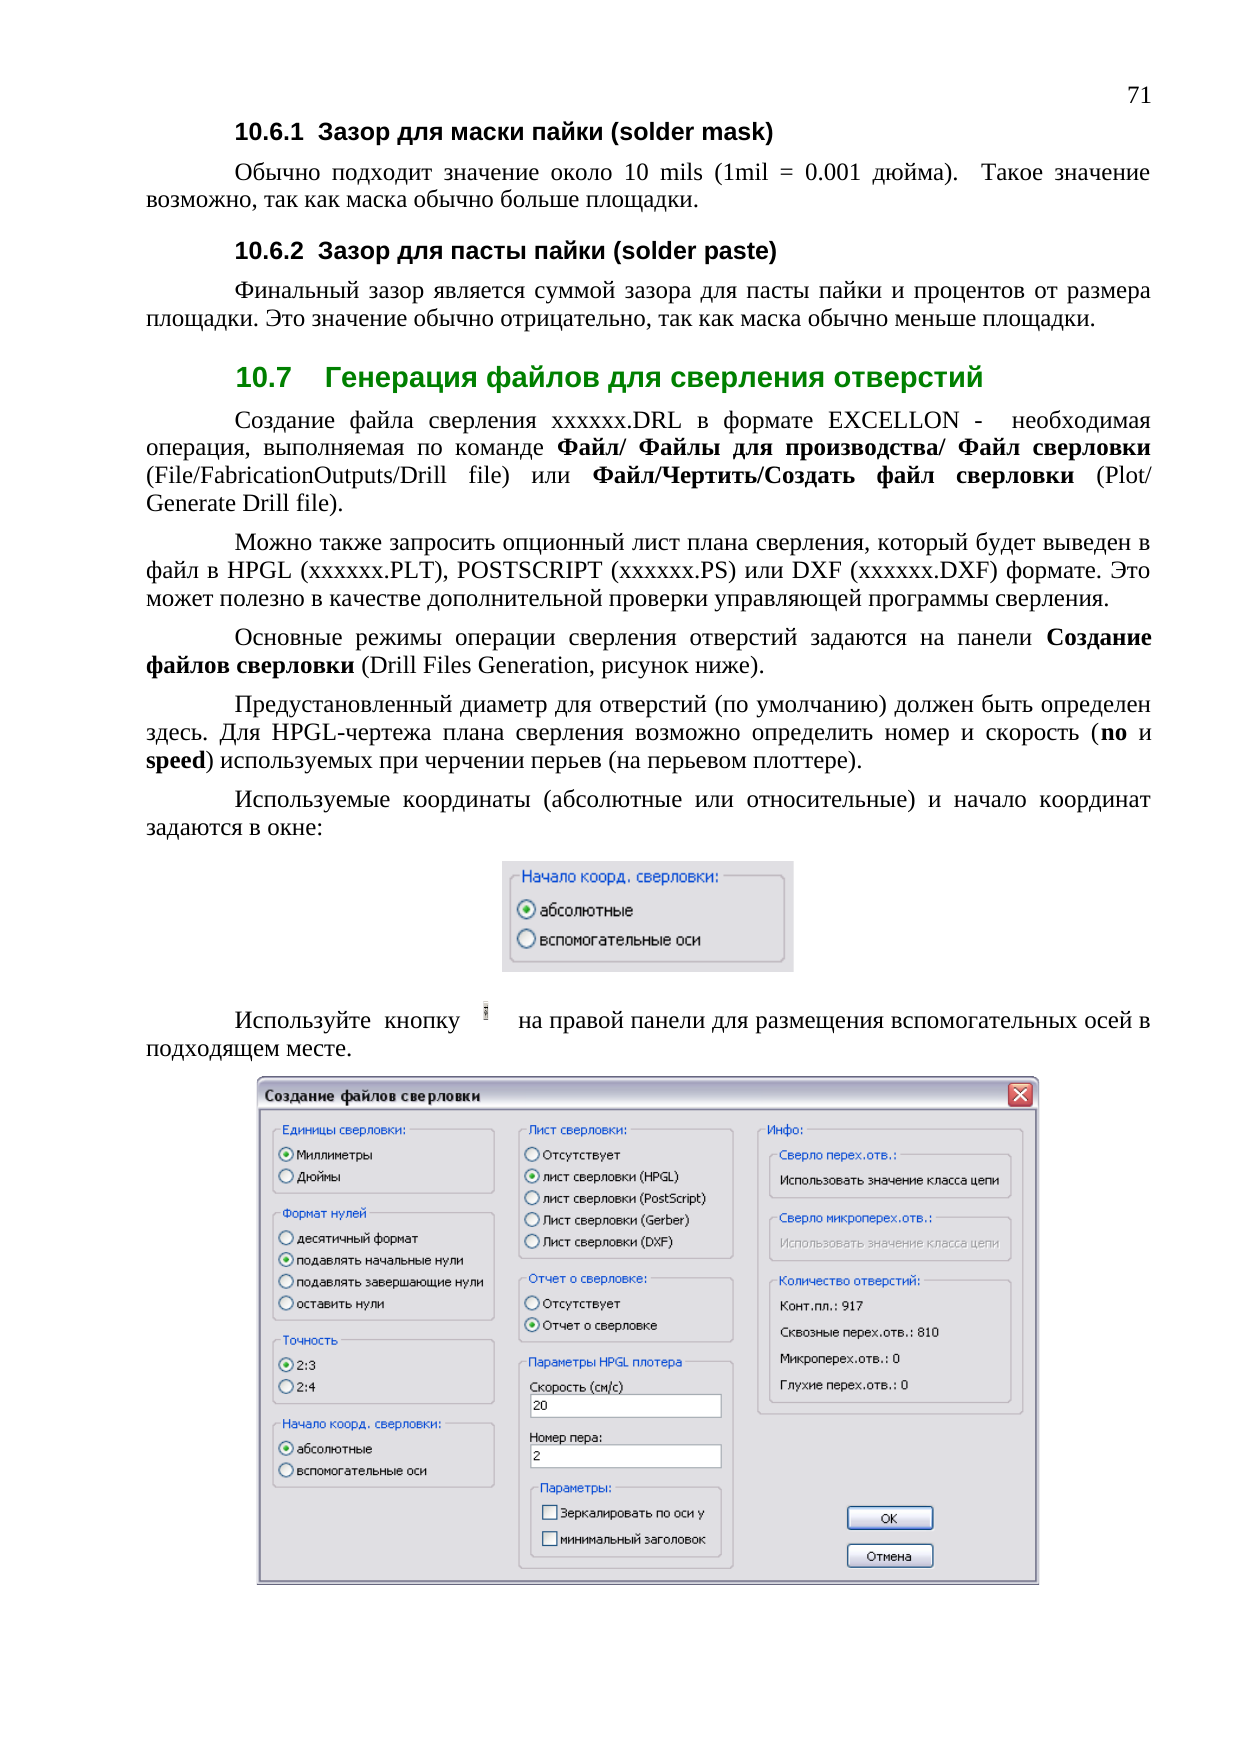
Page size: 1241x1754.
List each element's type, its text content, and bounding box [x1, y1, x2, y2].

subtitle Зазор для пасты пайки (solder paste) [146, 237, 1152, 265]
text Основные режимы операции сверления отверстий задаются на панели Создание файлов сверловки (Drill Files Generation, рисунок ниже). [146, 623, 1152, 679]
text Предустановленный диаметр для отверстий (по умолчанию) должен быть определен здесь. Для HPGL-чертежа плана сверления возможно определить номер и скорость (no и speed) используемых при черчении перьев (на перьевом плоттере). [146, 691, 1152, 774]
text Финальный зазор является суммой зазора для пасты пайки и процентов от размера площадки. Это значение обычно отрицательно, так как маска обычно меньше площадки. [146, 277, 1152, 332]
text Используйте кнопку на правой панели для размещения вспомогательных осей в подходящем месте. [146, 992, 1152, 1062]
picture [502, 861, 794, 972]
subtitle Генерация файлов для сверления отверстий [146, 361, 1152, 394]
text Обычно подходит значение около 10 mils (1mil = 0.001 дюйма). Такое значение возможно, так как маска обычно больше площадки. [146, 158, 1152, 213]
picture [483, 1001, 489, 1020]
text Можно также запросить опционный лист плана сверления, который будет выведен в файл в HPGL (xxxxxx.PLT), POSTSCRIPT (xxxxxx.PS) или DXF (xxxxxx.DXF) формате. Это может полезно в качестве дополнительной проверки управляющей программы сверления. [146, 528, 1152, 612]
text Используемые координаты (абсолютные или относительные) и начало координат задаются в окне: [146, 785, 1152, 841]
subtitle Зазор для маски пайки (solder mask) [146, 118, 1152, 146]
picture [256, 1076, 1040, 1585]
text Создание файла сверления xxxxxx.DRL в формате EXCELLON - необходимая операция, выполняемая по команде Файл/ Файлы для производства/ Файл сверловки (File/FabricationOutputs/Drill file) или Файл/Чертить/Создать файл сверловки (Plot/ Generate Drill file). [146, 406, 1152, 517]
